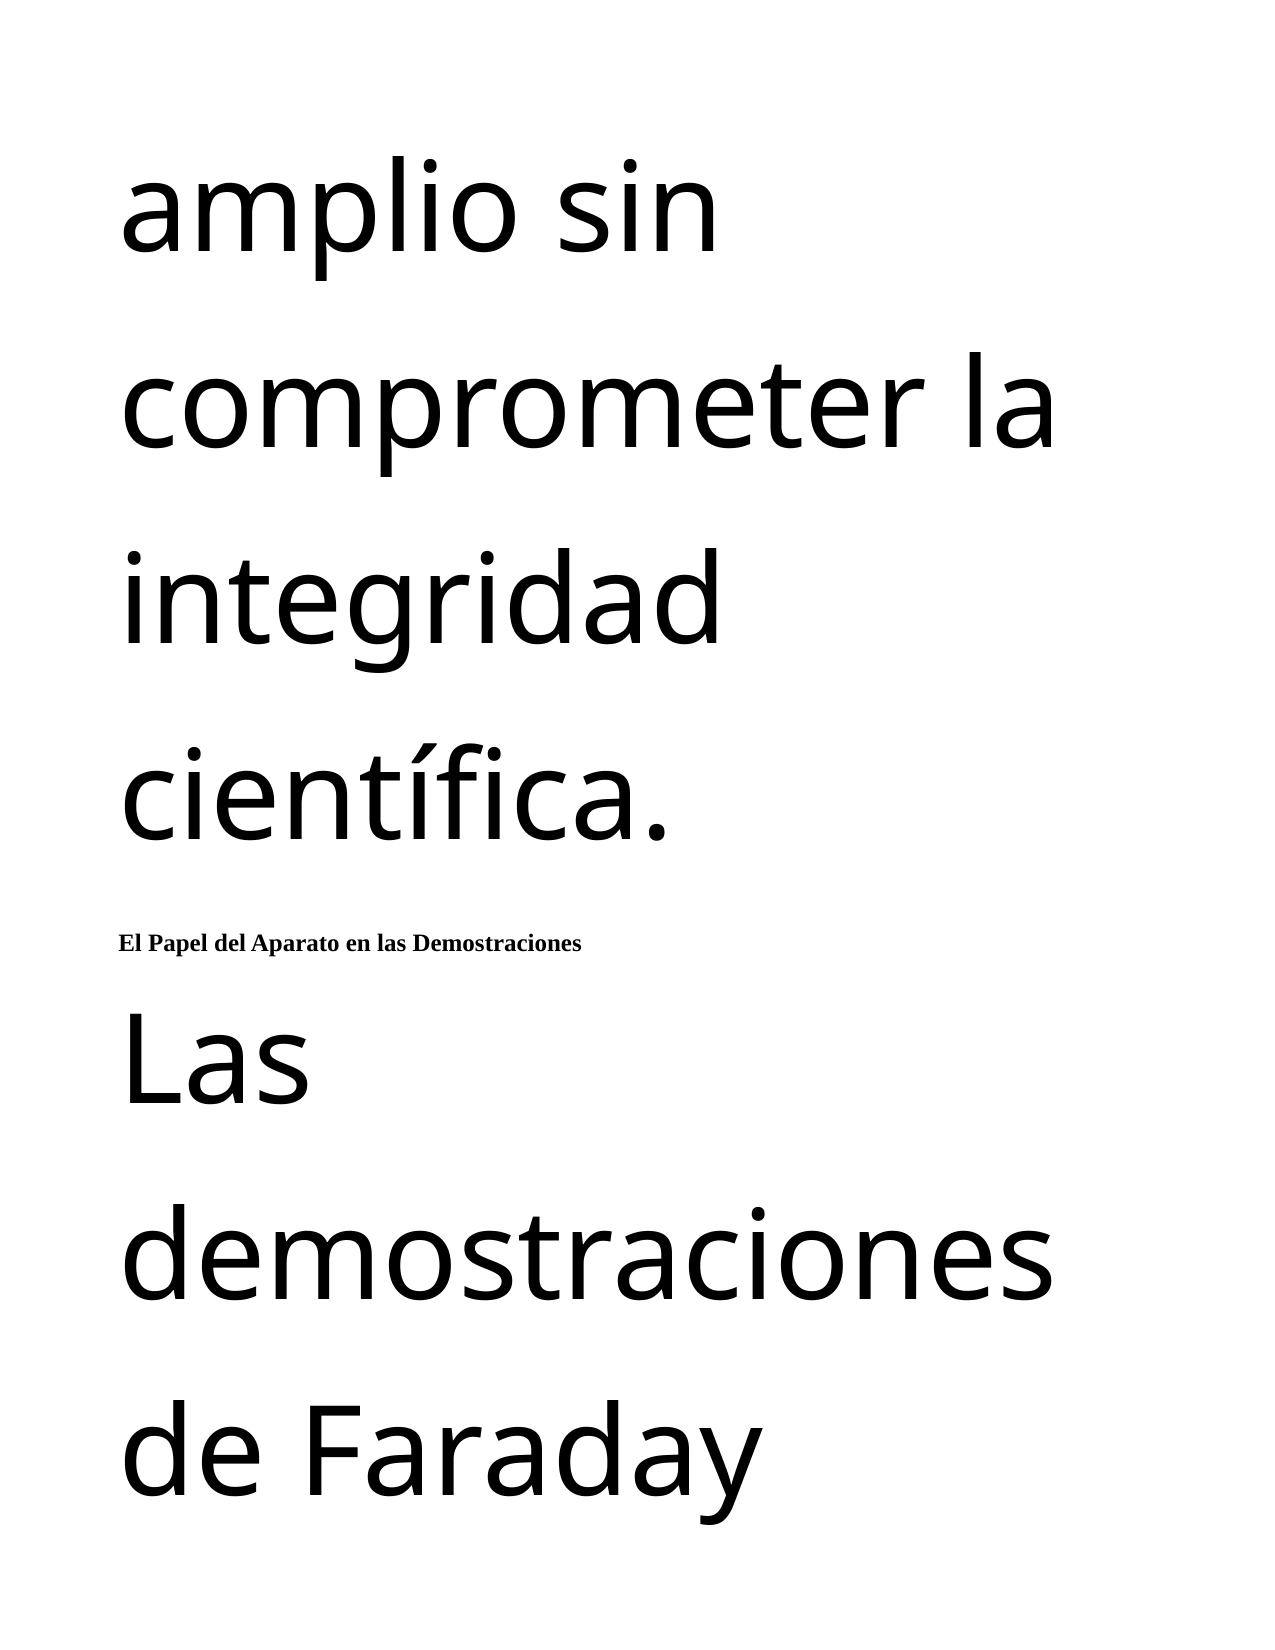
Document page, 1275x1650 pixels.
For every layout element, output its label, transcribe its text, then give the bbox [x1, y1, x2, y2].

text amplio sin comprometer la integridad científica. [118, 118, 1157, 876]
subtitle El Papel del Aparato en las Demostraciones [118, 928, 1157, 957]
text Las demostraciones de Faraday [118, 970, 1157, 1532]
